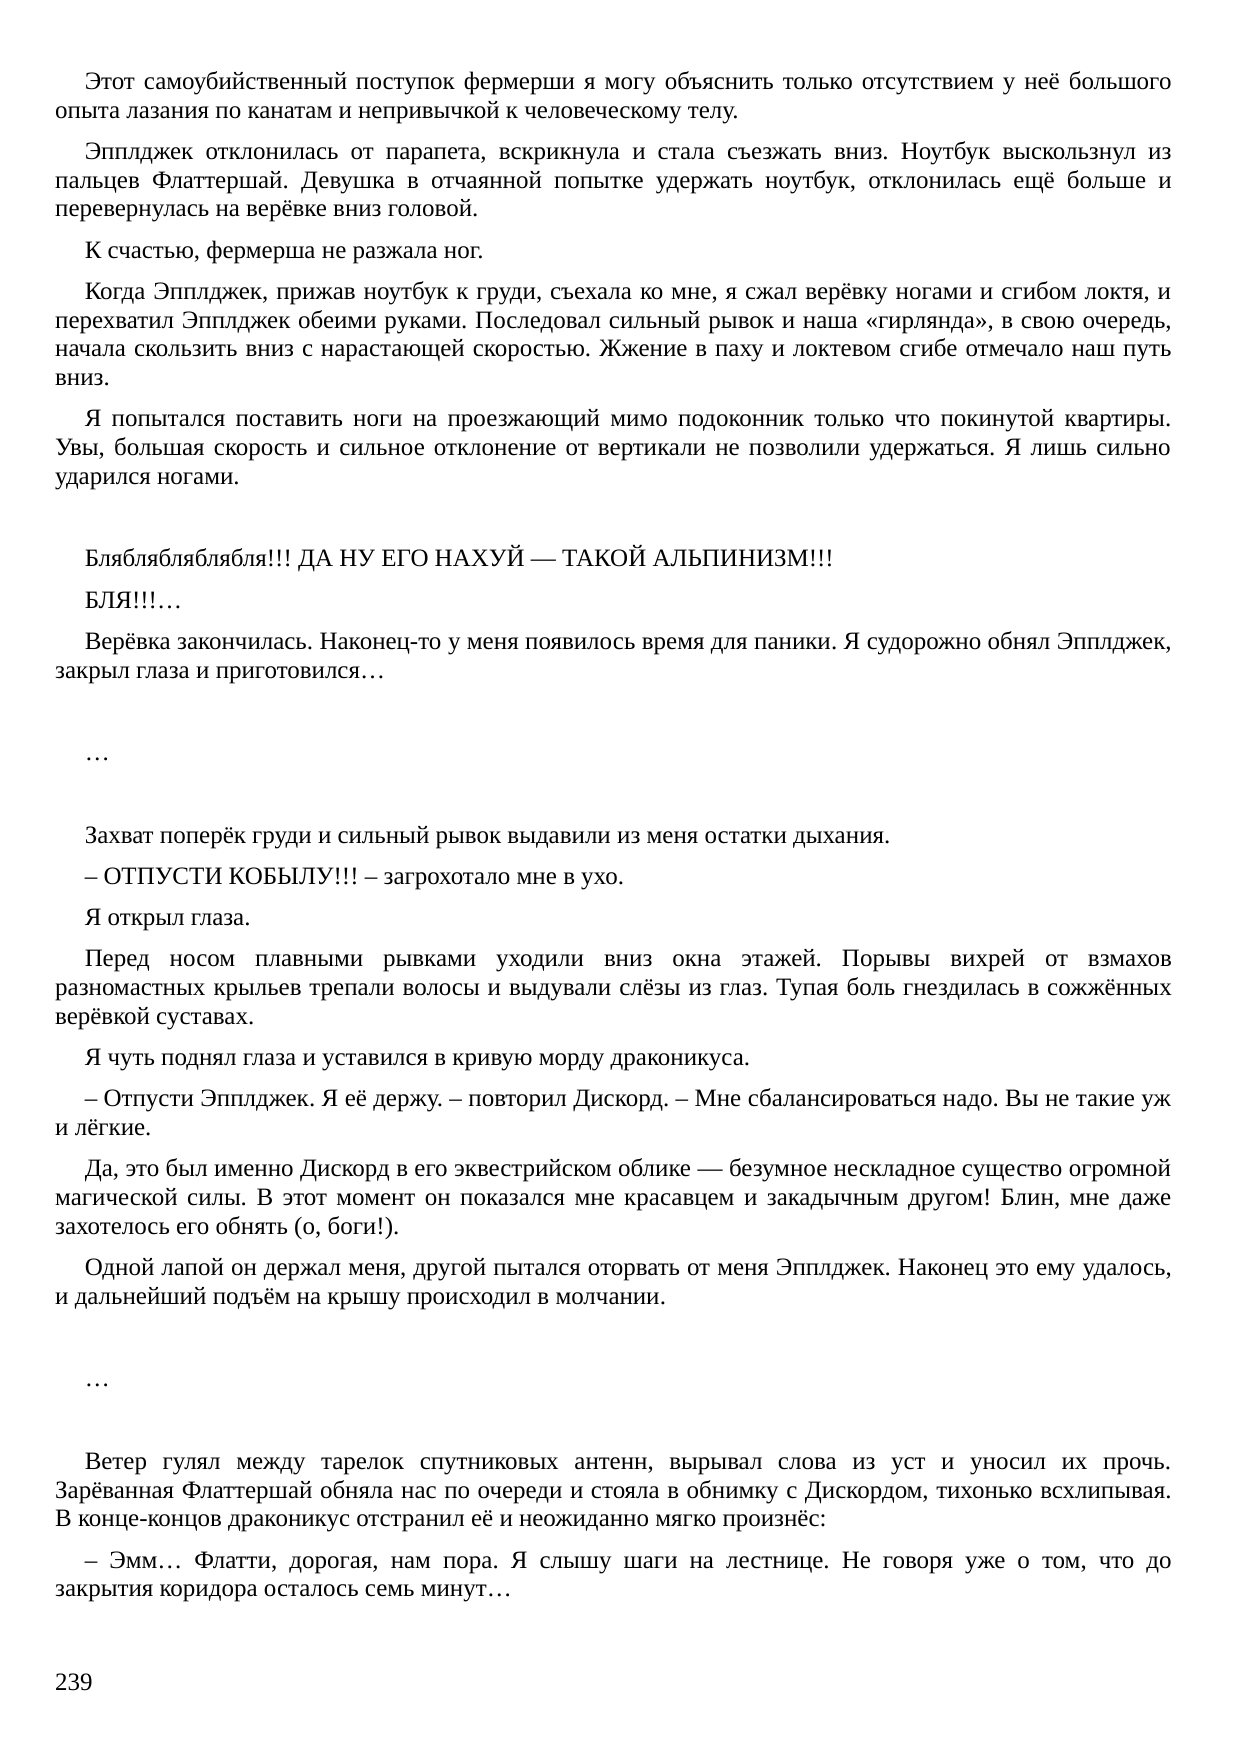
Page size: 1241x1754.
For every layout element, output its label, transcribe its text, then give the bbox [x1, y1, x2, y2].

text – ОТПУСТИ КОБЫЛУ!!! – загрохотало мне в ухо. [55, 861, 1173, 890]
text Эпплджек отклонилась от парапета, вскрикнула и стала съезжать вниз. Ноутбук выскользнул из пальцев Флаттершай. Девушка в отчаянной попытке удержать ноутбук, отклонилась ещё больше и перевернулась на верёвке вниз головой. [55, 136, 1173, 222]
text Я попытался поставить ноги на проезжающий мимо подоконник только что покинутой квартиры. Увы, большая скорость и сильное отклонение от вертикали не позволили удержаться. Я лишь сильно ударился ногами. [55, 403, 1173, 490]
text Я чуть поднял глаза и уставился в кривую морду драконикуса. [55, 1042, 1173, 1071]
text Перед носом плавными рывками уходили вниз окна этажей. Порывы вихрей от взмахов разномастных крыльев трепали волосы и выдували слёзы из глаз. Тупая боль гнездилась в сожжённых верёвкой суставах. [55, 943, 1173, 1030]
text Да, это был именно Дискорд в его эквестрийском облике — безумное нескладное существо огромной магической силы. В этот момент он показался мне красавцем и закадычным другом! Блин, мне даже захотелось его обнять (о, боги!). [55, 1153, 1173, 1240]
text – Отпусти Эпплджек. Я её держу. – повторил Дискорд. – Мне сбалансироваться надо. Вы не такие уж и лёгкие. [55, 1083, 1173, 1141]
text Я открыл глаза. [55, 902, 1173, 931]
text Одной лапой он держал меня, другой пытался оторвать от меня Эпплджек. Наконец это ему удалось, и дальнейший подъём на крышу происходил в молчании. [55, 1252, 1173, 1310]
text Бляблябляблябля!!! ДА НУ ЕГО НАХУЙ — ТАКОЙ АЛЬПИНИЗМ!!! [55, 543, 1173, 572]
text – Эмм… Флатти, дорогая, нам пора. Я слышу шаги на лестнице. Не говоря уже о том, что до закрытия коридора осталось семь минут… [55, 1545, 1173, 1602]
text К счастью, фермерша не разжала ног. [55, 235, 1173, 263]
text … [55, 1363, 1173, 1392]
text Верёвка закончилась. Наконец-то у меня появилось время для паники. Я судорожно обнял Эпплджек, закрыл глаза и приготовился… [55, 626, 1173, 683]
text БЛЯ!!!… [55, 585, 1173, 613]
text Этот самоубийственный поступок фермерши я могу объяснить только отсутствием у неё большого опыта лазания по канатам и непривычкой к человеческому телу. [55, 66, 1173, 123]
text Когда Эпплджек, прижав ноутбук к груди, съехала ко мне, я сжал верёвку ногами и сгибом локтя, и перехватил Эпплджек обеими руками. Последовал сильный рывок и наша «гирлянда», в свою очередь, начала скользить вниз с нарастающей скоростью. Жжение в паху и локтевом сгибе отмечало наш путь вниз. [55, 276, 1173, 391]
text Захват поперёк груди и сильный рывок выдавили из меня остатки дыхания. [55, 820, 1173, 848]
text … [55, 737, 1173, 766]
text Ветер гулял между тарелок спутниковых антенн, вырывал слова из уст и уносил их прочь. Зарёванная Флаттершай обняла нас по очереди и стояла в обнимку с Дискордом, тихонько всхлипывая. В конце-концов драконикус отстранил её и неожиданно мягко произнёс: [55, 1446, 1173, 1532]
